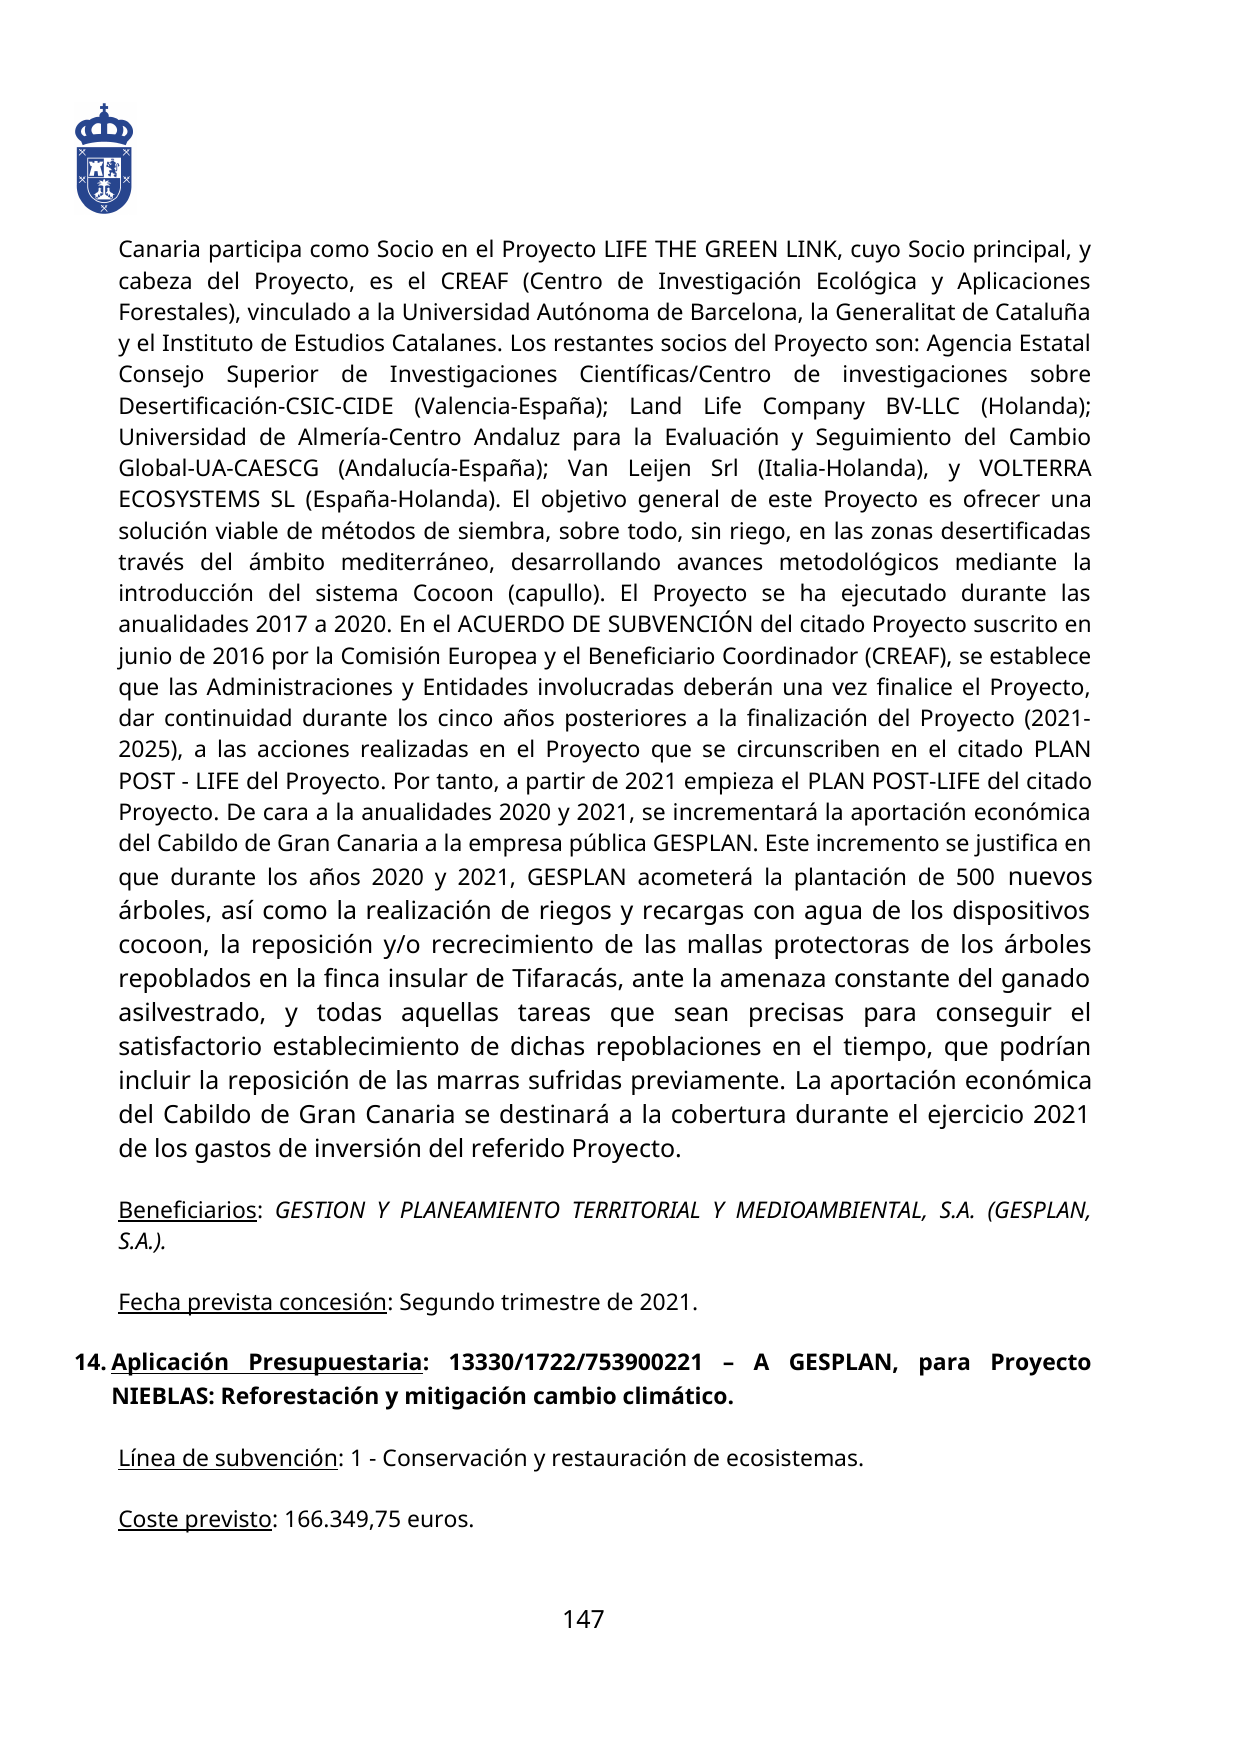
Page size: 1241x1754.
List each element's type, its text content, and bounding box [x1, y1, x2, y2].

picture [73, 102, 137, 215]
text Canaria participa como Socio en el Proyecto LIFE THE GREEN LINK, cuyo Socio principal, y cabeza del Proyecto, es el CREAF (Centro de Investigación Ecológica y Aplicaciones Forestales), vinculado a la Universidad Autónoma de Barcelona, la Generalitat de Cataluña y el Instituto de Estudios Catalanes. Los restantes socios del Proyecto son: Agencia Estatal Consejo Superior de Investigaciones Científicas/Centro de investigaciones sobre Desertificación-CSIC-CIDE (Valencia-España); Land Life Company BV-LLC (Holanda); Universidad de Almería-Centro Andaluz para la Evaluación y Seguimiento del Cambio Global-UA-CAESCG (Andalucía-España); Van Leijen Srl (Italia-Holanda), y VOLTERRA ECOSYSTEMS SL (España-Holanda). El objetivo general de este Proyecto es ofrecer una solución viable de métodos de siembra, sobre todo, sin riego, en las zonas desertificadas través del ámbito mediterráneo, desarrollando avances metodológicos mediante la introducción del sistema Cocoon (capullo). El Proyecto se ha ejecutado durante las anualidades 2017 a 2020. En el ACUERDO DE SUBVENCIÓN del citado Proyecto suscrito en junio de 2016 por la Comisión Europea y el Beneficiario Coordinador (CREAF), se establece que las Administraciones y Entidades involucradas deberán una vez finalice el Proyecto, dar continuidad durante los cinco años posteriores a la finalización del Proyecto (2021-2025), a las acciones realizadas en el Proyecto que se circunscriben en el citado PLAN POST - LIFE del Proyecto. Por tanto, a partir de 2021 empieza el PLAN POST-LIFE del citado Proyecto. De cara a la anualidades 2020 y 2021, se incrementará la aportación económica del Cabildo de Gran Canaria a la empresa pública GESPLAN. Este incremento se justifica en que durante los años 2020 y 2021, GESPLAN acometerá la plantación de 500 nuevos árboles, así como la realización de riegos y recargas con agua de los dispositivos cocoon, la reposición y/o recrecimiento de las mallas protectoras de los árboles repoblados en la finca insular de Tifaracás, ante la amenaza constante del ganado asilvestrado, y todas aquellas tareas que sean precisas para conseguir el satisfactorio establecimiento de dichas repoblaciones en el tiempo, que podrían incluir la reposición de las marras sufridas previamente. La aportación económica del Cabildo de Gran Canaria se destinará a la cobertura durante el ejercicio 2021 de los gastos de inversión del referido Proyecto. [118, 233, 1092, 1165]
text Línea de subvención: 1 - Conservación y restauración de ecosistemas. [118, 1442, 1092, 1473]
list Aplicación Presupuestaria: 13330/1722/753900221 – A GESPLAN, para Proyecto NIEBLAS: Reforestación y mitigación cambio climático. [74, 1346, 1092, 1411]
text Fecha prevista concesión: Segundo trimestre de 2021. [118, 1286, 1092, 1317]
text Coste previsto: 166.349,75 euros. [118, 1503, 1092, 1534]
text Beneficiarios: GESTION Y PLANEAMIENTO TERRITORIAL Y MEDIOAMBIENTAL, S.A. (GESPLAN, S.A.). [118, 1194, 1092, 1257]
